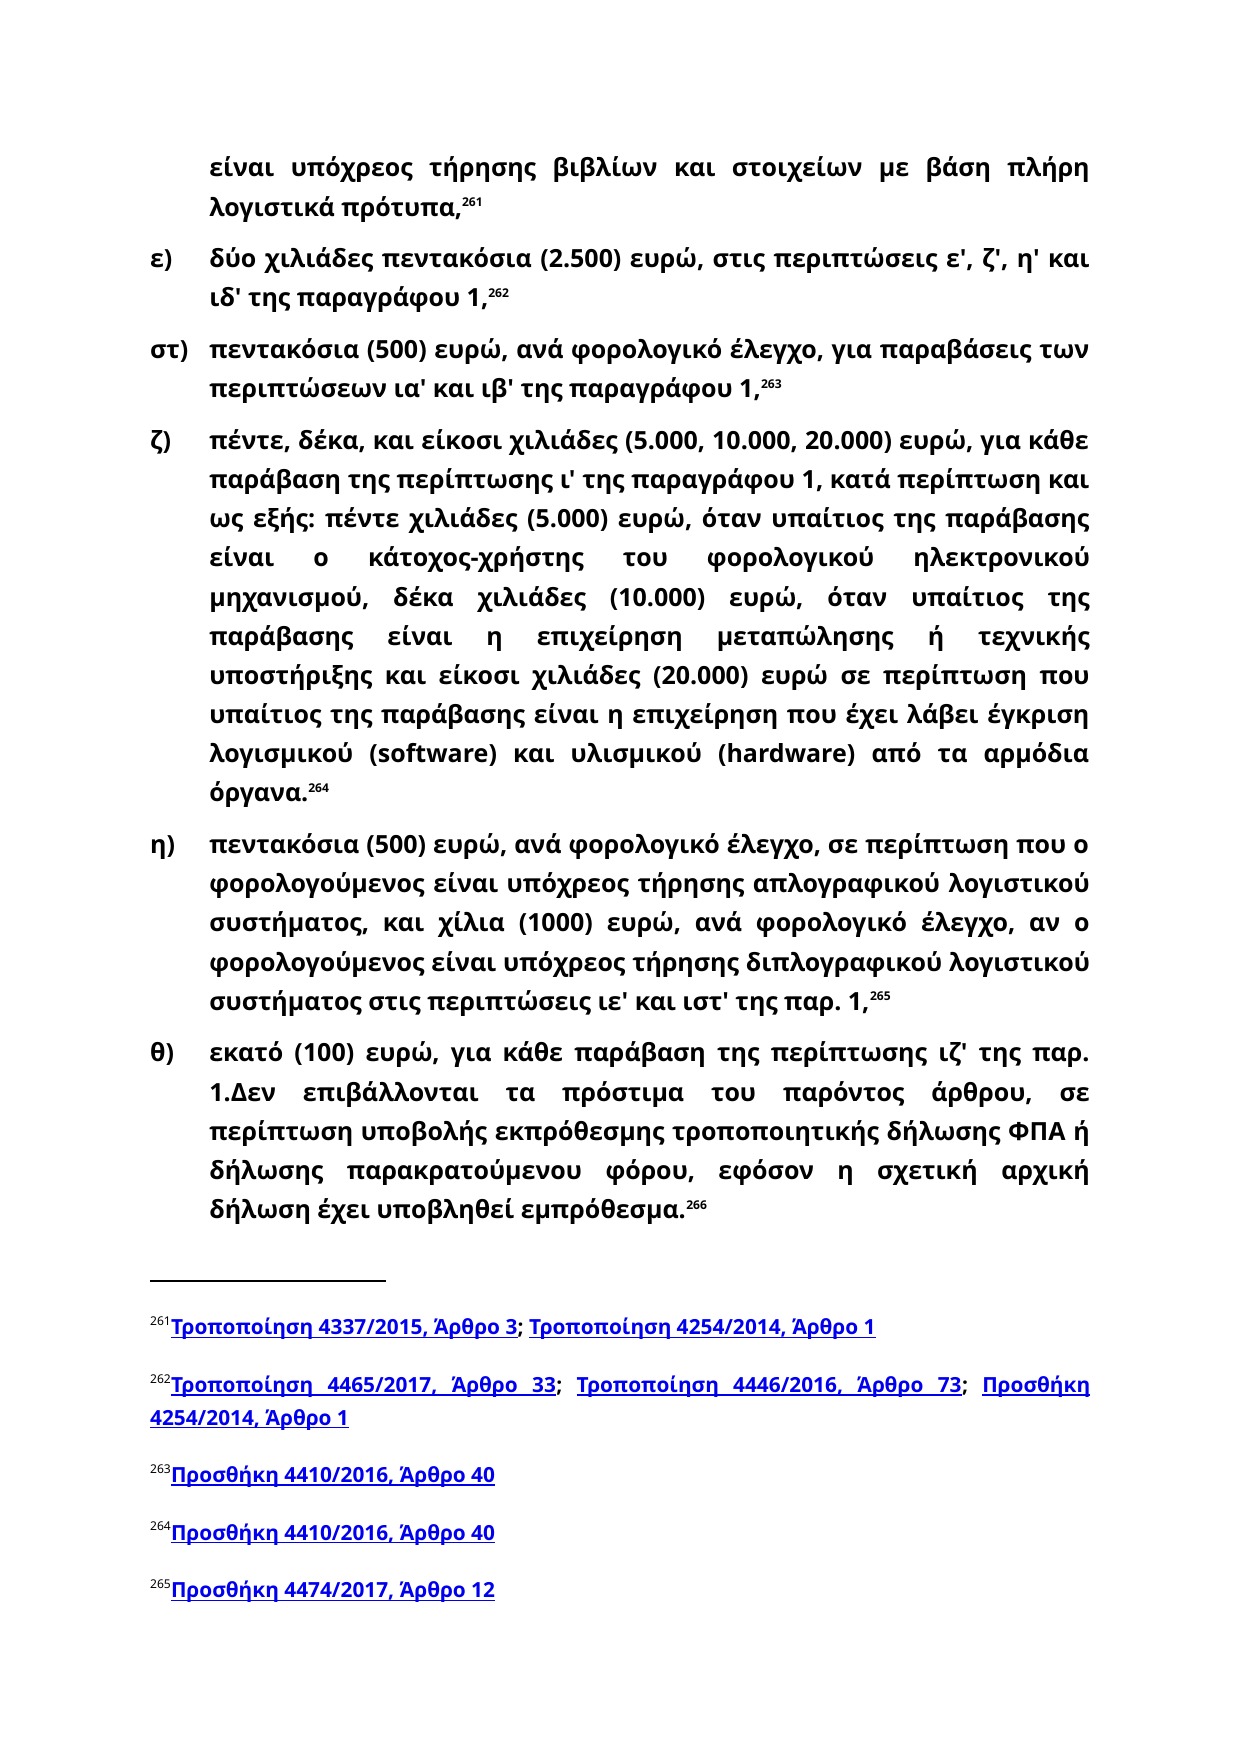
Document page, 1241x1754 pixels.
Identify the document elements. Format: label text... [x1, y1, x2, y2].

text Προσθήκη 4474/2017, Άρθρο 12 [150, 1576, 1090, 1604]
list είναι υπόχρεος τήρησης βιβλίων και στοιχείων με βάση πλήρη λογιστικά πρότυπα, [150, 150, 1090, 223]
list στ) πεντακόσια (500) ευρώ, ανά φορολογικό έλεγχο, για παραβάσεις των περιπτώσεων ια' και ιβ' της παραγράφου 1, [150, 332, 1090, 405]
text Προσθήκη 4410/2016, Άρθρο 40 [150, 1518, 1090, 1546]
text Τροποποίηση 4337/2015, Άρθρο 3; Τροποποίηση 4254/2014, Άρθρο 1 [150, 1312, 1090, 1341]
list θ) εκατό (100) ευρώ, για κάθε παράβαση της περίπτωσης ιζ' της παρ. 1.Δεν επιβάλλονται τα πρόστιμα του παρόντος άρθρου, σε περίπτωση υποβολής εκπρόθεσμης τροποποιητικής δήλωσης ΦΠΑ ή δήλωσης παρακρατούμενου φόρου, εφόσον η σχετική αρχική δήλωση έχει υποβληθεί εμπρόθεσμα. [150, 1035, 1090, 1226]
list ε) δύο χιλιάδες πεντακόσια (2.500) ευρώ, στις περιπτώσεις ε', ζ', η' και ιδ' της παραγράφου 1, [150, 241, 1090, 314]
list η) πεντακόσια (500) ευρώ, ανά φορολογικό έλεγχο, σε περίπτωση που ο φορολογούμενος είναι υπόχρεος τήρησης απλογραφικού λογιστικού συστήματος, και χίλια (1000) ευρώ, ανά φορολογικό έλεγχο, αν ο φορολογούμενος είναι υπόχρεος τήρησης διπλογραφικού λογιστικού συστήματος στις περιπτώσεις ιε' και ιστ' της παρ. 1, [150, 827, 1090, 1017]
text Προσθήκη 4410/2016, Άρθρο 40 [150, 1460, 1090, 1489]
text Τροποποίηση 4465/2017, Άρθρο 33; Τροποποίηση 4446/2016, Άρθρο 73; Προσθήκη 4254/2014, Άρθρο 1 [150, 1370, 1090, 1431]
list ζ) πέντε, δέκα, και είκοσι χιλιάδες (5.000, 10.000, 20.000) ευρώ, για κάθε παράβαση της περίπτωσης ι' της παραγράφου 1, κατά περίπτωση και ως εξής: πέντε χιλιάδες (5.000) ευρώ, όταν υπαίτιος της παράβασης είναι ο κάτοχος-χρήστης του φορολογικού ηλεκτρονικού μηχανισμού, δέκα χιλιάδες (10.000) ευρώ, όταν υπαίτιος της παράβασης είναι η επιχείρηση μεταπώλησης ή τεχνικής υποστήριξης και είκοσι χιλιάδες (20.000) ευρώ σε περίπτωση που υπαίτιος της παράβασης είναι η επιχείρηση που έχει λάβει έγκριση λογισμικού (software) και υλισμικού (hardware) από τα αρμόδια όργανα. [150, 422, 1090, 809]
